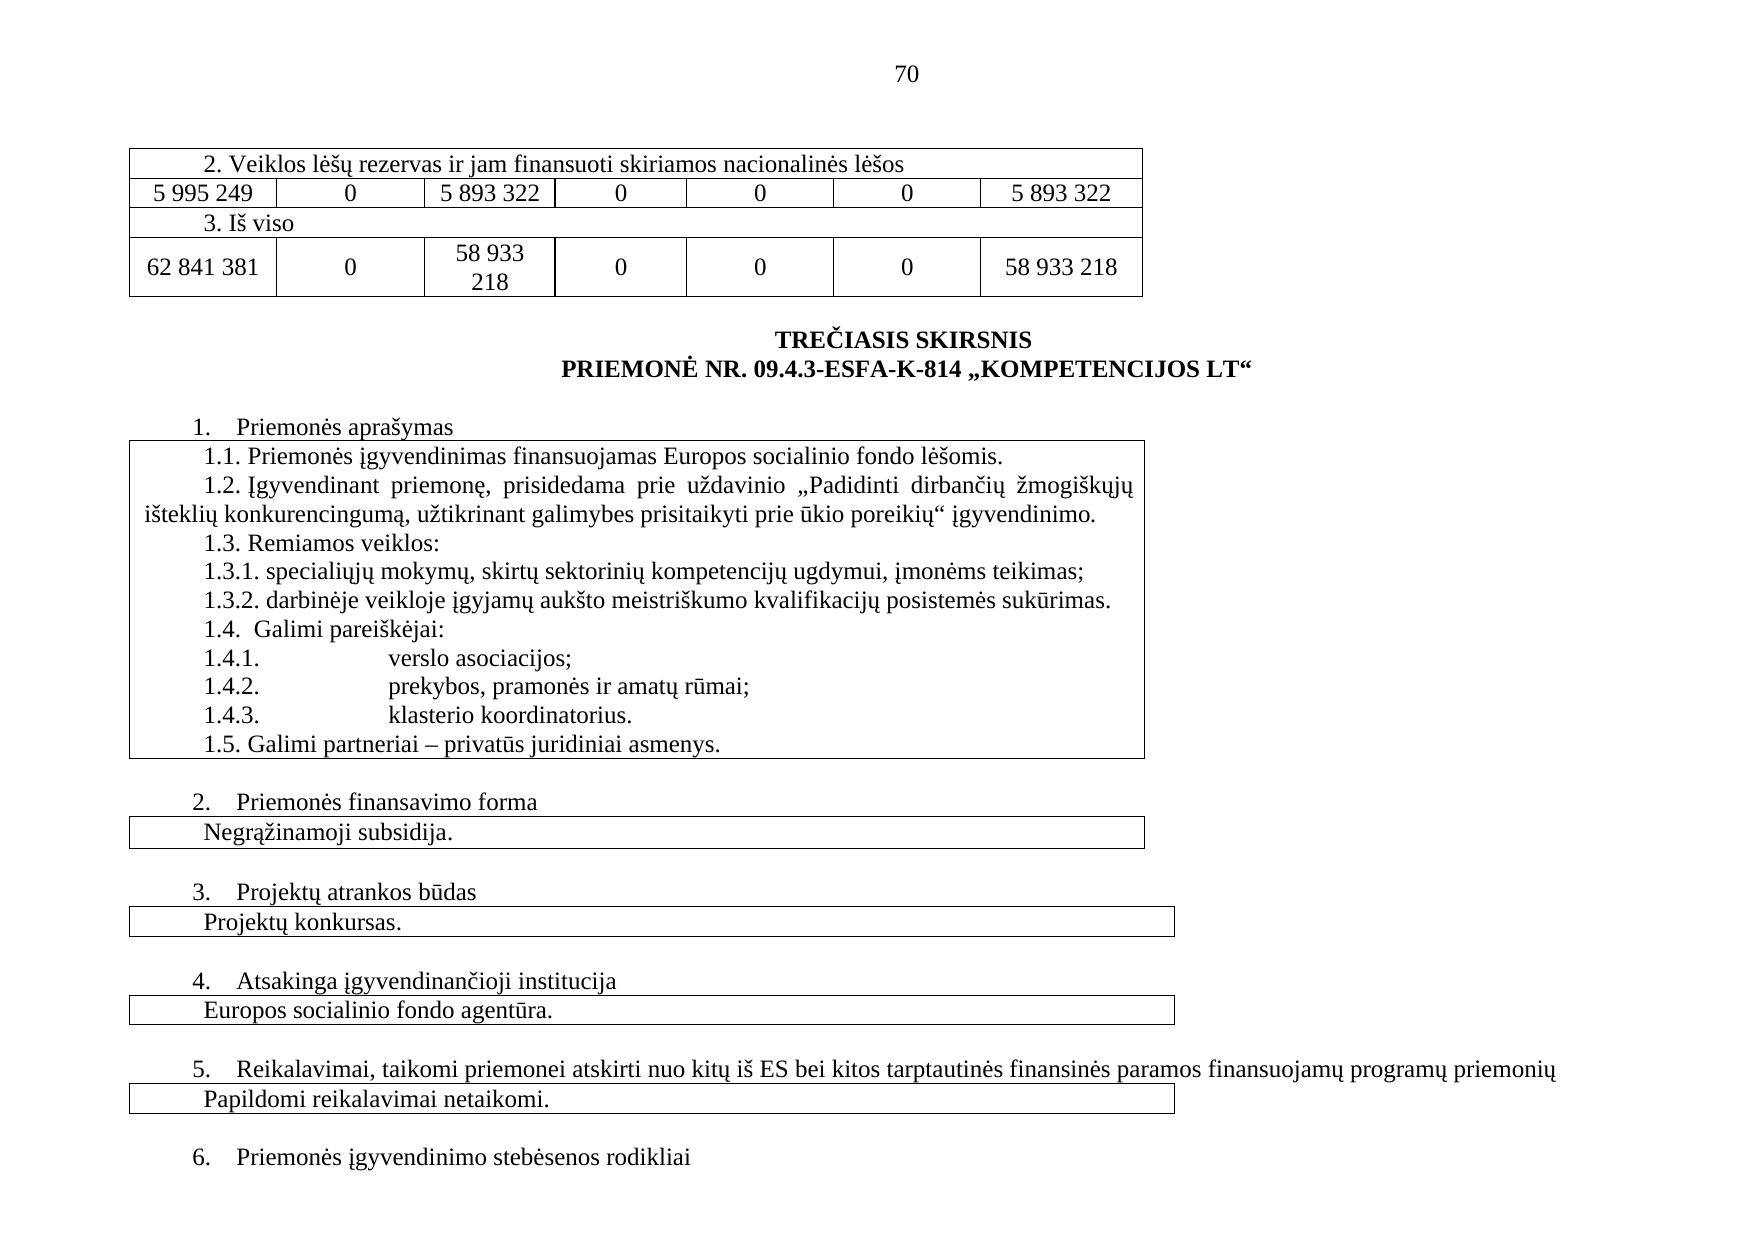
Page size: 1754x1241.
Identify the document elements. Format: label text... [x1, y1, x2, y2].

table_cell 0 [834, 238, 980, 296]
table_cell 62 841 381 [130, 238, 276, 296]
table_cell 1.4. Galimi pareiškėjai: 1.4.1. verslo asociacijos; 1.4.2. prekybos, pramonės ir amatų rūmai; 1.4.3. klasterio koordinatorius. 1.5. Galimi partneriai – privatūs juridiniai asmenys. [130, 614, 1144, 758]
table_cell 3. Iš viso [130, 208, 1142, 237]
table_cell 0 [687, 238, 833, 296]
text TREČIASIS SKIRSNIS [118, 325, 1695, 354]
table_cell 5 893 322 [981, 179, 1142, 207]
text 4. Atsakinga įgyvendinančioji institucija [192, 966, 1695, 994]
table_cell 1.2. Įgyvendinant priemonę, prisidedama prie uždavinio „Padidinti dirbančių žmogiškųjų išteklių konkurencingumą, užtikrinant galimybes prisitaikyti prie ūkio poreikių“ įgyvendinimo. [130, 470, 1144, 528]
table_cell 0 [556, 179, 686, 207]
text 1. Priemonės aprašymas [192, 412, 1695, 440]
table_cell 0 [556, 238, 686, 296]
text 6. Priemonės įgyvendinimo stebėsenos rodikliai [192, 1142, 1695, 1171]
table_cell 2. Veiklos lėšų rezervas ir jam finansuoti skiriamos nacionalinės lėšos [130, 149, 1142, 177]
table_cell 5 893 322 [425, 179, 554, 207]
table_cell 58 933 218 [981, 238, 1142, 296]
table_cell 1.3. Remiamos veiklos: 1.3.1. specialiųjų mokymų, skirtų sektorinių kompetencijų ugdymui, įmonėms teikimas; 1.3.2. darbinėje veikloje įgyjamų aukšto meistriškumo kvalifikacijų posistemės sukūrimas. [130, 528, 1144, 614]
table_header Papildomi reikalavimai netaikomi. [130, 1084, 1174, 1113]
table_cell 5 995 249 [130, 179, 276, 207]
text 5. Reikalavimai, taikomi priemonei atskirti nuo kitų iš ES bei kitos tarptautinės finansinės paramos finansuojamų programų priemonių [133, 1054, 1695, 1083]
table_header Negrąžinamoji subsidija. [130, 817, 1144, 848]
table_header Europos socialinio fondo agentūra. [130, 996, 1174, 1024]
table_cell 0 [687, 179, 833, 207]
text 2. Priemonės finansavimo forma [192, 787, 1695, 816]
table_header 1.1. Priemonės įgyvendinimas finansuojamas Europos socialinio fondo lėšomis. [130, 441, 1144, 470]
table_header Projektų konkursas. [130, 907, 1174, 936]
table_cell 0 [277, 238, 424, 296]
table_cell 58 933 218 [425, 238, 554, 296]
text PRIEMONĖ NR. 09.4.3-ESFA-K-814 „KOMPETENCIJOS lt“ [118, 354, 1695, 383]
table_cell 0 [834, 179, 980, 207]
table_cell 0 [277, 179, 424, 207]
text 3. Projektų atrankos būdas [192, 877, 1695, 906]
